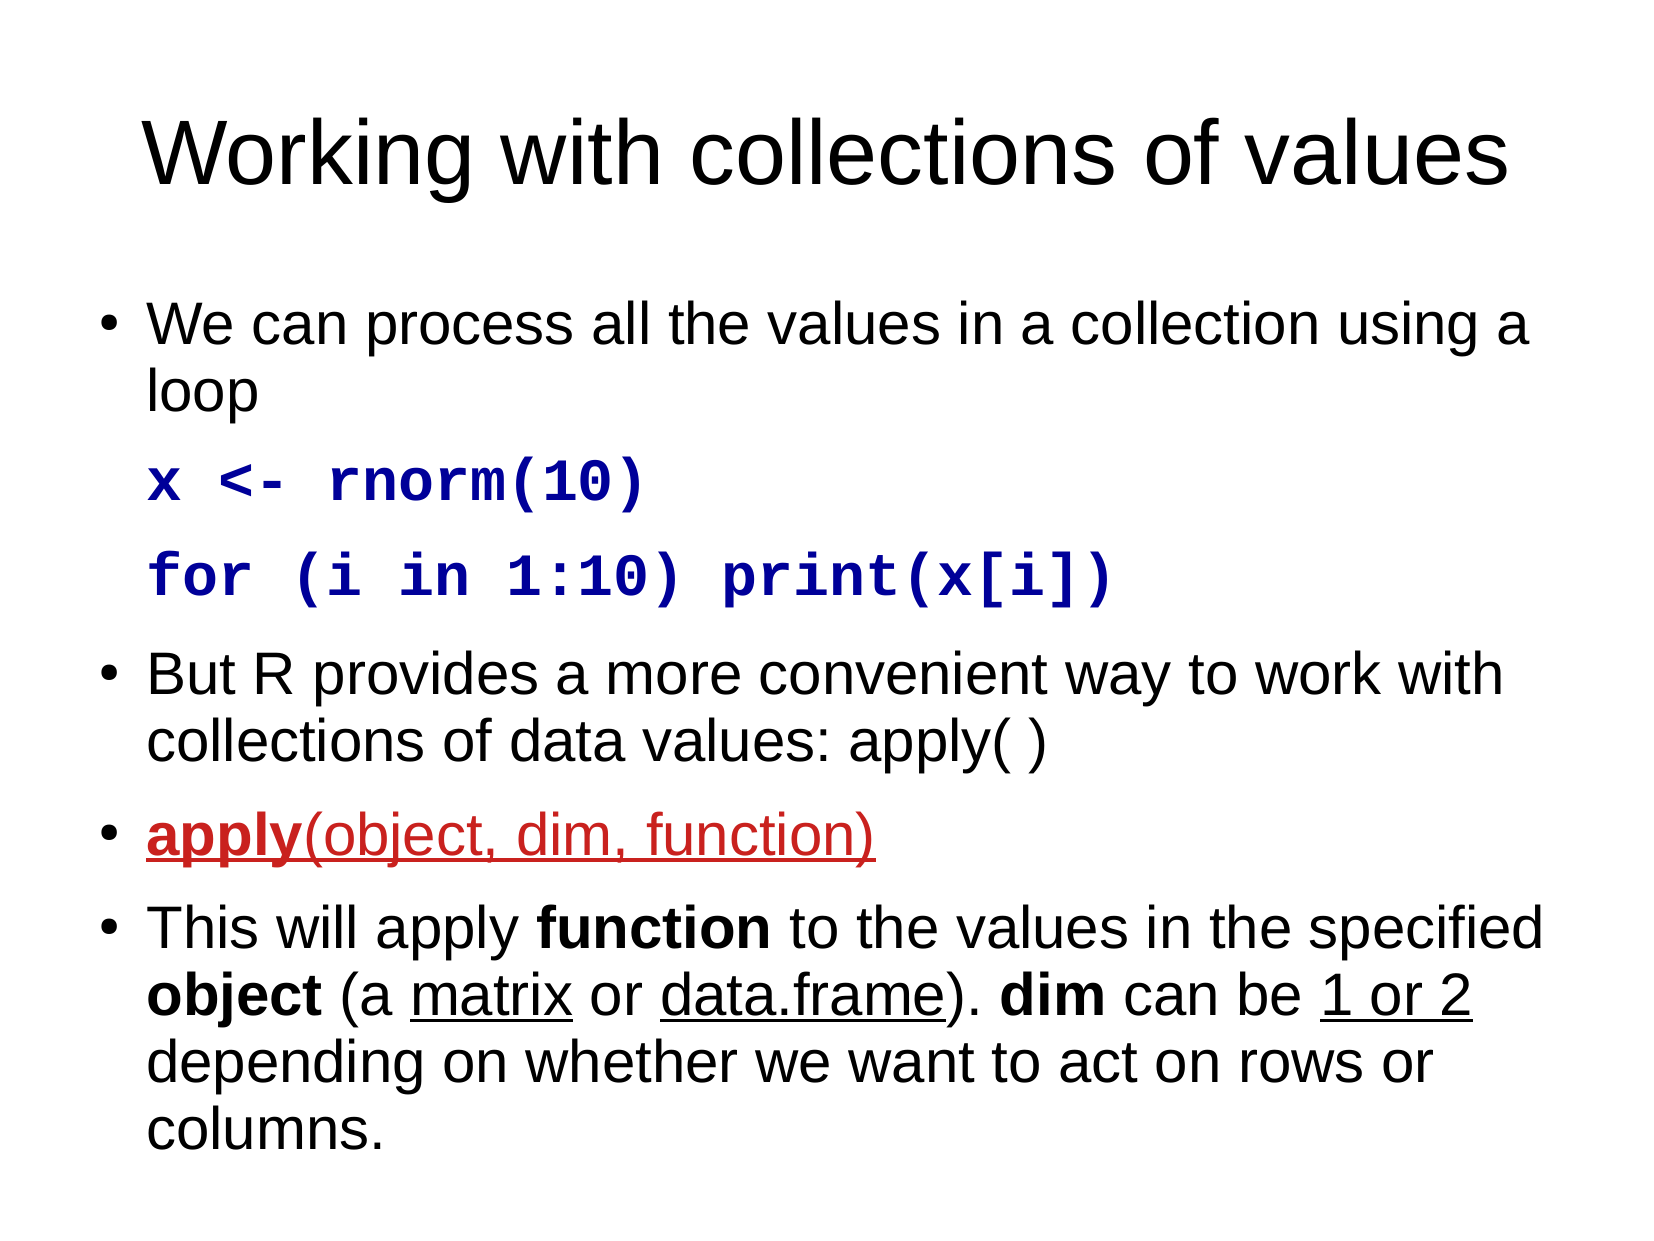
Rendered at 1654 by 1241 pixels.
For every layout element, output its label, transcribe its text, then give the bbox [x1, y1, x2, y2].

title Working with collections of values [82, 49, 1571, 257]
list We can process all the values in a collection using a loop x <- rnorm(10) for (i in 1:10) print(x[i]) But R provides a more convenient way to work with collections of data values: apply( ) apply(object, dim, function) This will apply function to the values in the specified object (a matrix or data.frame). dim can be 1 or 2 depending on whether we want to act on rows or columns. [82, 290, 1571, 1170]
